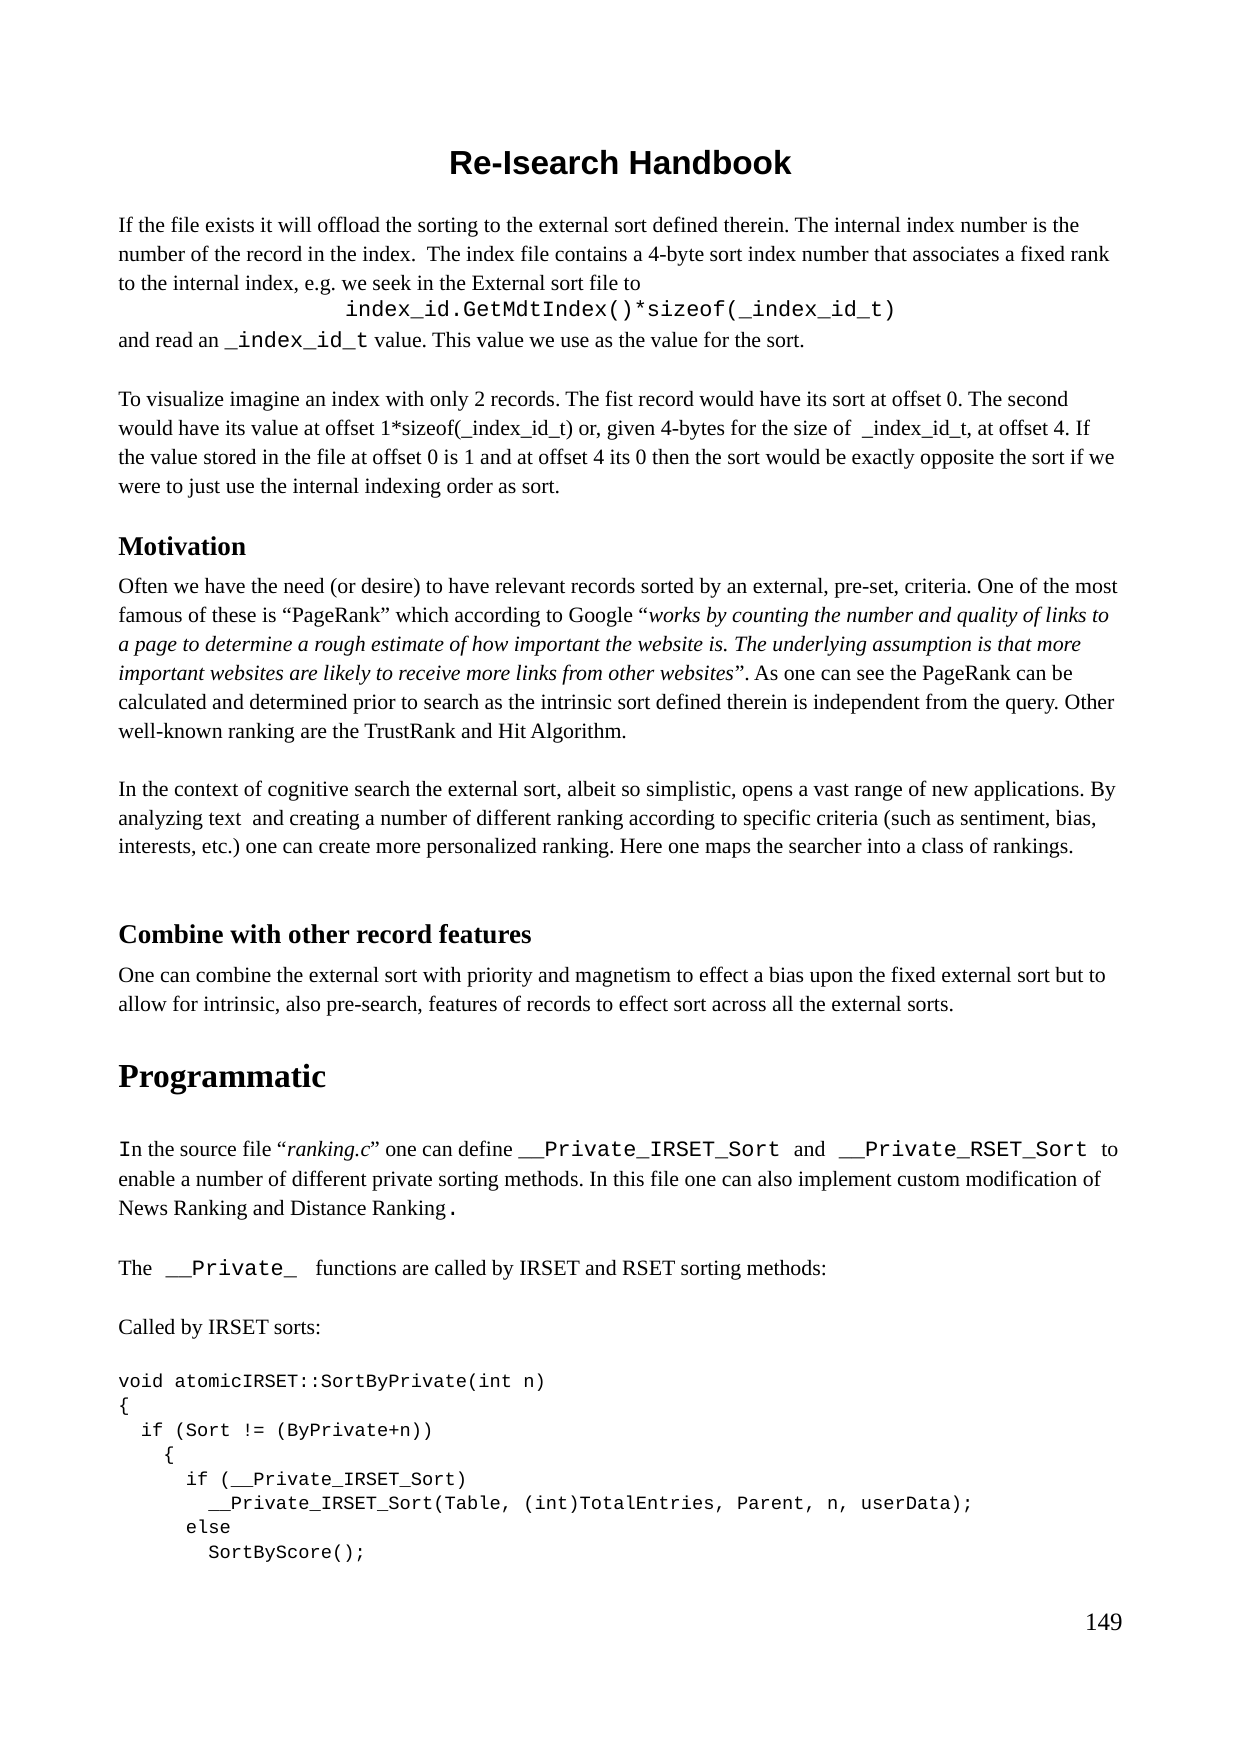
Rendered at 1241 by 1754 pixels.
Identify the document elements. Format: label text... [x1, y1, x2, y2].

text else [118, 1518, 1122, 1539]
text To visualize imagine an index with only 2 records. The fist record would have its sort at offset 0. The second would have its value at offset 1*sizeof(_index_id_t) or, given 4-bytes for the size of _index_id_t, at offset 4. If the value stored in the file at offset 0 is 1 and at offset 4 its 0 then the sort would be exactly opposite the sort if we were to just use the internal indexing order as sort. [118, 386, 1122, 498]
text if (Sort != (ByPrivate+n)) [118, 1421, 1122, 1442]
text In the context of cognitive search the external sort, albeit so simplistic, opens a vast range of new applications. By analyzing text and creating a number of different ranking according to specific criteria (such as sentiment, bias, interests, etc.) one can create more personalized ranking. Here one maps the searcher into a class of rankings. [118, 776, 1122, 859]
text __Private_IRSET_Sort(Table, (int)TotalEntries, Parent, n, userData); [118, 1494, 1122, 1515]
text void atomicIRSET::SortByPrivate(int n) [118, 1372, 1122, 1393]
text SortByScore(); [118, 1542, 1122, 1564]
text One can combine the external sort with priority and magnetism to effect a bias upon the fixed external sort but to allow for intrinsic, also pre-search, features of records to effect sort across all the external sorts. [118, 962, 1122, 1016]
text In the source file “ranking.c” one can define __Private_IRSET_Sort and __Private_RSET_Sort to enable a number of different private sorting methods. In this file one can also implement custom modification of News Ranking and Distance Ranking. [118, 1136, 1122, 1222]
subtitle Combine with other record features [118, 918, 1122, 950]
text The __Private_ functions are called by IRSET and RSET sorting methods: [118, 1255, 1122, 1282]
subtitle Motivation [118, 530, 1122, 561]
text and read an _index_id_t value. This value we use as the value for the sort. [118, 327, 1122, 354]
subtitle Programmatic [118, 1056, 1122, 1094]
text Often we have the need (or desire) to have relevant records sorted by an external, pre-set, criteria. One of the most famous of these is “PageRank” which according to Google “works by counting the number and quality of links to a page to determine a rough estimate of how important the website is. The underlying assumption is that more important websites are likely to receive more links from other websites”. As one can see the PageRank can be calculated and determined prior to search as the intrinsic sort defined therein is independent from the query. Other well-known ranking are the TrustRank and Hit Algorithm. [118, 573, 1122, 743]
text If the file exists it will offload the sorting to the external sort defined therein. The internal index number is the number of the record in the index. The index file contains a 4-byte sort index number that associates a fixed rank to the internal index, e.g. we seek in the External sort file to [118, 212, 1122, 295]
text if (__Private_IRSET_Sort) [118, 1469, 1122, 1491]
text Called by IRSET sorts: [118, 1314, 1122, 1339]
text { [118, 1396, 1122, 1417]
text index_id.GetMdtIndex()*sizeof(_index_id_t) [118, 298, 1122, 323]
text { [118, 1445, 1122, 1466]
